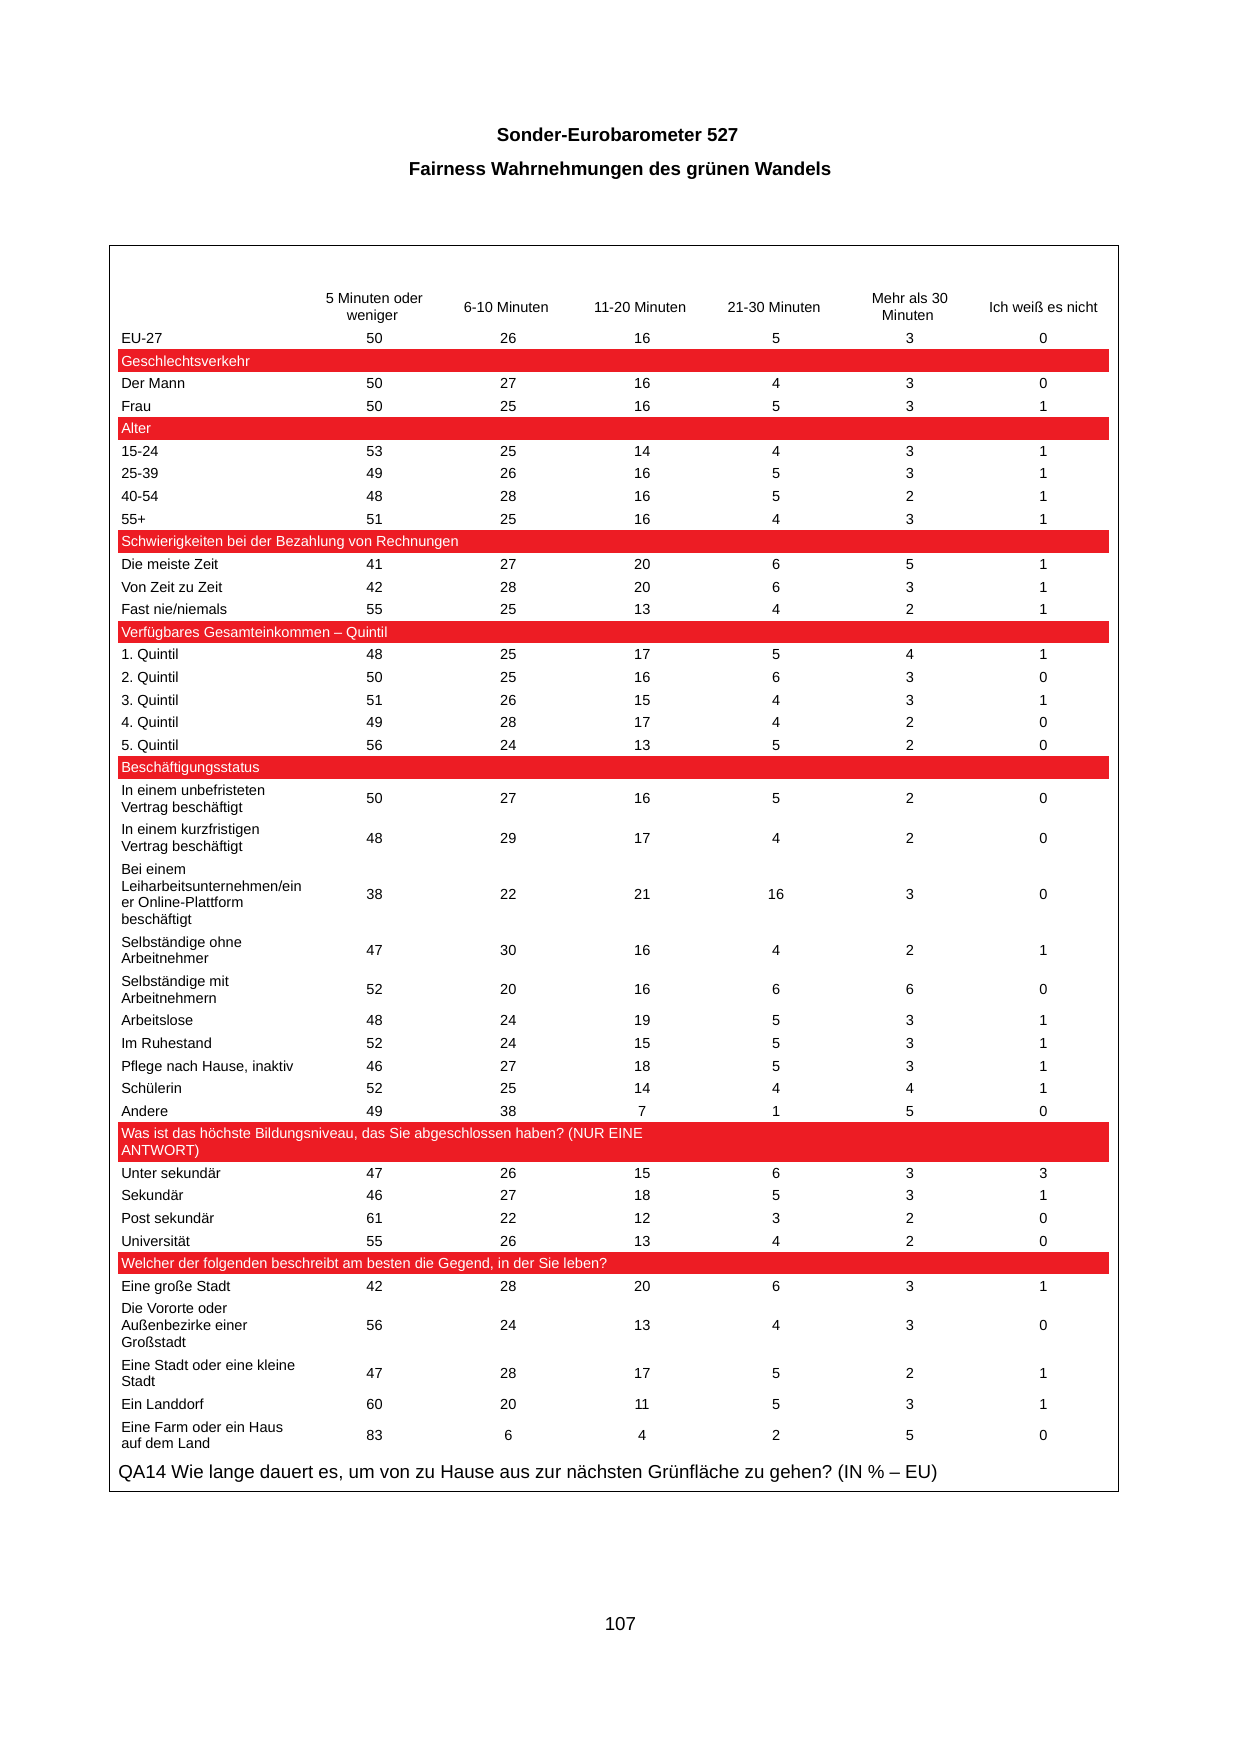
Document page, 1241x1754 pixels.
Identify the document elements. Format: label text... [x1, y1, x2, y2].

table_cell 0 [977, 666, 1109, 688]
table_cell 3 [843, 440, 977, 462]
table_cell 5 [843, 1100, 977, 1122]
table_cell 3 [709, 1207, 843, 1229]
table_cell 4 [709, 372, 843, 394]
table_cell 2 [843, 485, 977, 507]
table_cell 6 [709, 970, 843, 1009]
table_cell 2 [843, 779, 977, 818]
table_cell [977, 1122, 1109, 1162]
table_cell 5 [709, 1353, 843, 1393]
table_cell 28 [441, 1353, 575, 1393]
table_cell [307, 417, 441, 440]
table_cell Unter sekundär [118, 1162, 307, 1184]
table_cell 40-54 [118, 485, 307, 507]
table_header 11-20 Minuten [575, 287, 709, 327]
table_cell 20 [575, 553, 709, 575]
table_cell 5 [709, 1184, 843, 1207]
table_cell 4 [709, 1229, 843, 1252]
table_cell 7 [575, 1100, 709, 1122]
table_cell Bei einem Leiharbeitsunternehmen/einer Online-Plattform beschäftigt [118, 858, 307, 930]
table_cell 16 [575, 485, 709, 507]
table_cell 3 [843, 1275, 977, 1297]
table_cell 24 [441, 1009, 575, 1032]
table_cell 49 [307, 462, 441, 485]
table_cell 51 [307, 688, 441, 711]
table_cell Arbeitslose [118, 1009, 307, 1032]
table_cell [843, 417, 977, 440]
table_cell Die meiste Zeit [118, 553, 307, 575]
table_cell 1 [977, 1054, 1109, 1077]
table_cell 2 [843, 598, 977, 621]
table_cell 0 [977, 327, 1109, 349]
table_cell 12 [575, 1207, 709, 1229]
table_cell [843, 530, 977, 553]
table_cell Post sekundär [118, 1207, 307, 1229]
table_cell [843, 349, 977, 372]
table_cell 60 [307, 1393, 441, 1415]
table_cell 1 [977, 553, 1109, 575]
table_header Ich weiß es nicht [977, 287, 1109, 327]
table_cell 50 [307, 666, 441, 688]
table_cell [709, 349, 843, 372]
table_cell Eine große Stadt [118, 1275, 307, 1297]
table_cell Beschäftigungsstatus [118, 756, 709, 779]
table_cell 0 [977, 1229, 1109, 1252]
table_cell Universität [118, 1229, 307, 1252]
table_cell [307, 349, 441, 372]
table_cell Frau [118, 395, 307, 417]
table_cell 5 [709, 462, 843, 485]
table_cell [441, 349, 575, 372]
table_cell 4 [709, 818, 843, 857]
table_cell 28 [441, 1275, 575, 1297]
table_cell 27 [441, 779, 575, 818]
table_header Mehr als 30 Minuten [843, 287, 977, 327]
table_cell 46 [307, 1184, 441, 1207]
table_header 21-30 Minuten [709, 287, 843, 327]
table_header 5 Minuten oder weniger [307, 287, 441, 327]
table_cell In einem unbefristeten Vertrag beschäftigt [118, 779, 307, 818]
table_cell Sekundär [118, 1184, 307, 1207]
table_cell 1 [709, 1100, 843, 1122]
table_cell 2 [843, 1229, 977, 1252]
table_cell 25 [441, 598, 575, 621]
table_cell 22 [441, 1207, 575, 1229]
table_cell 1 [977, 930, 1109, 970]
table_cell 4 [709, 1297, 843, 1353]
table_cell 15 [575, 688, 709, 711]
table_cell Im Ruhestand [118, 1032, 307, 1054]
table_cell 13 [575, 734, 709, 756]
table_cell Geschlechtsverkehr [118, 349, 307, 372]
table_cell 5 [709, 1393, 843, 1415]
table_cell 38 [441, 1100, 575, 1122]
table_cell 55 [307, 1229, 441, 1252]
table_cell 0 [977, 858, 1109, 930]
table_cell [977, 349, 1109, 372]
table_cell 3 [843, 666, 977, 688]
table_cell 18 [575, 1054, 709, 1077]
table_cell 4. Quintil [118, 711, 307, 733]
table_cell [843, 621, 977, 643]
table_cell 48 [307, 485, 441, 507]
table_header 6-10 Minuten [441, 287, 575, 327]
table_cell 5 [709, 327, 843, 349]
table_cell 15 [575, 1032, 709, 1054]
table_cell Von Zeit zu Zeit [118, 575, 307, 598]
table_cell 4 [709, 440, 843, 462]
table_cell 46 [307, 1054, 441, 1077]
table_cell 0 [977, 734, 1109, 756]
table_cell 17 [575, 818, 709, 857]
table_cell 26 [441, 1229, 575, 1252]
table_cell [843, 1252, 977, 1274]
table_cell 5 [709, 1009, 843, 1032]
table_cell [977, 1252, 1109, 1274]
table_cell [709, 530, 843, 553]
table_cell 2 [843, 734, 977, 756]
table_cell 26 [441, 688, 575, 711]
table_cell 61 [307, 1207, 441, 1229]
table_cell 1 [977, 395, 1109, 417]
table_cell 55+ [118, 508, 307, 530]
table_cell 25 [441, 643, 575, 666]
table_cell 50 [307, 327, 441, 349]
table_cell 0 [977, 1415, 1109, 1455]
table_cell 42 [307, 575, 441, 598]
table_cell 3 [843, 327, 977, 349]
table_cell 2 [843, 930, 977, 970]
table_cell 1 [977, 598, 1109, 621]
table_cell 38 [307, 858, 441, 930]
table_cell 1. Quintil [118, 643, 307, 666]
table_cell 1 [977, 508, 1109, 530]
table_cell 16 [575, 930, 709, 970]
table_cell Andere [118, 1100, 307, 1122]
table_cell 4 [709, 508, 843, 530]
table_cell 16 [575, 508, 709, 530]
table_cell 50 [307, 395, 441, 417]
table_cell Selbständige ohne Arbeitnehmer [118, 930, 307, 970]
table_cell EU-27 [118, 327, 307, 349]
table_cell 4 [843, 1077, 977, 1099]
table_cell 3 [843, 1162, 977, 1184]
table_cell 3 [843, 372, 977, 394]
table_cell 24 [441, 734, 575, 756]
table_cell 2. Quintil [118, 666, 307, 688]
table_cell 4 [709, 688, 843, 711]
table_cell 1 [977, 1184, 1109, 1207]
table_cell 13 [575, 598, 709, 621]
table_cell Schülerin [118, 1077, 307, 1099]
table_cell 4 [709, 598, 843, 621]
table_cell 24 [441, 1032, 575, 1054]
table_cell 28 [441, 711, 575, 733]
table_cell [977, 756, 1109, 779]
table_cell 16 [575, 395, 709, 417]
table_cell 27 [441, 1184, 575, 1207]
table_cell 3. Quintil [118, 688, 307, 711]
table_cell 49 [307, 1100, 441, 1122]
table_cell 4 [709, 1077, 843, 1099]
table_cell Der Mann [118, 372, 307, 394]
table_cell Selbständige mit Arbeitnehmern [118, 970, 307, 1009]
table_cell [441, 417, 575, 440]
table_cell 16 [575, 462, 709, 485]
table_cell 1 [977, 462, 1109, 485]
table_cell 1 [977, 1353, 1109, 1393]
table_cell 2 [843, 711, 977, 733]
table_cell 6 [709, 553, 843, 575]
table_cell 48 [307, 643, 441, 666]
table_cell 1 [977, 688, 1109, 711]
table_cell 20 [441, 970, 575, 1009]
table_cell 1 [977, 440, 1109, 462]
table_cell 55 [307, 598, 441, 621]
table_cell 41 [307, 553, 441, 575]
table_cell 0 [977, 711, 1109, 733]
table_cell 1 [977, 1275, 1109, 1297]
table_cell 56 [307, 1297, 441, 1353]
table_cell 1 [977, 485, 1109, 507]
table_cell Alter [118, 417, 307, 440]
table_cell 52 [307, 970, 441, 1009]
table_cell 20 [575, 575, 709, 598]
table_cell [709, 1122, 843, 1162]
table_cell 28 [441, 575, 575, 598]
table_cell Welcher der folgenden beschreibt am besten die Gegend, in der Sie leben? [118, 1252, 709, 1274]
table_cell 50 [307, 372, 441, 394]
table_cell 2 [843, 818, 977, 857]
text QA14 Wie lange dauert es, um von zu Hause aus zur nächsten Grünfläche zu gehen? (IN % – EU) [118, 1461, 1109, 1482]
table_cell 16 [709, 858, 843, 930]
table_cell [575, 417, 709, 440]
table_cell 5 [709, 643, 843, 666]
table_cell 29 [441, 818, 575, 857]
table_cell 25 [441, 1077, 575, 1099]
table_cell 1 [977, 1077, 1109, 1099]
table_cell 3 [843, 395, 977, 417]
table_cell 17 [575, 643, 709, 666]
table_cell 3 [843, 1054, 977, 1077]
table_cell 25 [441, 666, 575, 688]
table_cell 17 [575, 1353, 709, 1393]
table_cell 24 [441, 1297, 575, 1353]
table_cell Verfügbares Gesamteinkommen – Quintil [118, 621, 709, 643]
table_cell Eine Stadt oder eine kleine Stadt [118, 1353, 307, 1393]
table_cell 0 [977, 779, 1109, 818]
table_cell 11 [575, 1393, 709, 1415]
table_cell 1 [977, 643, 1109, 666]
table_cell 30 [441, 930, 575, 970]
table_cell 1 [977, 1032, 1109, 1054]
table_cell [709, 417, 843, 440]
table_cell 56 [307, 734, 441, 756]
table_cell 25-39 [118, 462, 307, 485]
table_cell 0 [977, 1297, 1109, 1353]
table_cell 25 [441, 440, 575, 462]
table_cell 28 [441, 485, 575, 507]
table_cell 27 [441, 372, 575, 394]
table_cell 52 [307, 1077, 441, 1099]
table_cell 13 [575, 1297, 709, 1353]
table_cell 17 [575, 711, 709, 733]
table_cell 5 [843, 553, 977, 575]
table_cell 4 [843, 643, 977, 666]
table_cell Fast nie/niemals [118, 598, 307, 621]
table_cell 2 [843, 1353, 977, 1393]
table_cell 6 [441, 1415, 575, 1455]
table_cell 6 [709, 666, 843, 688]
table_cell [709, 1252, 843, 1274]
table_cell 6 [709, 1275, 843, 1297]
table_cell 13 [575, 1229, 709, 1252]
table_cell [977, 417, 1109, 440]
table_cell 83 [307, 1415, 441, 1455]
table_cell 16 [575, 779, 709, 818]
table_cell 5 [709, 779, 843, 818]
table_cell [575, 349, 709, 372]
table_cell 0 [977, 970, 1109, 1009]
table_cell 47 [307, 930, 441, 970]
table_cell 48 [307, 818, 441, 857]
table_cell 50 [307, 779, 441, 818]
table_cell 47 [307, 1162, 441, 1184]
table_cell 5 [709, 1054, 843, 1077]
table_cell 2 [709, 1415, 843, 1455]
table_cell 26 [441, 462, 575, 485]
table_cell 22 [441, 858, 575, 930]
table_cell 3 [843, 575, 977, 598]
table_cell 3 [843, 688, 977, 711]
table_cell 3 [843, 508, 977, 530]
table_cell 0 [977, 372, 1109, 394]
table_cell 3 [843, 462, 977, 485]
table_cell 27 [441, 1054, 575, 1077]
table_cell 25 [441, 508, 575, 530]
table_cell 3 [843, 858, 977, 930]
table_cell 0 [977, 1100, 1109, 1122]
table_cell 0 [977, 818, 1109, 857]
table_cell 1 [977, 1009, 1109, 1032]
table_cell Ein Landdorf [118, 1393, 307, 1415]
table_cell 3 [843, 1297, 977, 1353]
table_cell 16 [575, 666, 709, 688]
table_cell 4 [575, 1415, 709, 1455]
table_cell 1 [977, 1393, 1109, 1415]
table_cell 26 [441, 327, 575, 349]
table_cell 5 [709, 485, 843, 507]
table_cell 26 [441, 1162, 575, 1184]
table_cell 3 [843, 1009, 977, 1032]
table_cell [709, 756, 843, 779]
table_cell 20 [441, 1393, 575, 1415]
table_cell Eine Farm oder ein Haus auf dem Land [118, 1415, 307, 1455]
table_cell 5 [709, 734, 843, 756]
table_cell In einem kurzfristigen Vertrag beschäftigt [118, 818, 307, 857]
table_cell 51 [307, 508, 441, 530]
table_cell 2 [843, 1207, 977, 1229]
table_cell 5 [843, 1415, 977, 1455]
table_cell Pflege nach Hause, inaktiv [118, 1054, 307, 1077]
table_cell 14 [575, 1077, 709, 1099]
table_cell 49 [307, 711, 441, 733]
table_cell 48 [307, 1009, 441, 1032]
table_cell 21 [575, 858, 709, 930]
table_cell 15 [575, 1162, 709, 1184]
table_cell 53 [307, 440, 441, 462]
table_cell 4 [709, 711, 843, 733]
table_cell 18 [575, 1184, 709, 1207]
table_cell [843, 756, 977, 779]
table_cell 15-24 [118, 440, 307, 462]
table_cell 16 [575, 970, 709, 1009]
table_cell 3 [843, 1032, 977, 1054]
table_cell 16 [575, 327, 709, 349]
table_cell Die Vororte oder Außenbezirke einer Großstadt [118, 1297, 307, 1353]
table_cell [843, 1122, 977, 1162]
table_cell 3 [843, 1393, 977, 1415]
table_cell 6 [709, 1162, 843, 1184]
table_cell 5 [709, 1032, 843, 1054]
table_cell 0 [977, 1207, 1109, 1229]
table_cell 25 [441, 395, 575, 417]
table_cell [977, 530, 1109, 553]
table_cell 47 [307, 1353, 441, 1393]
table_cell 5 [709, 395, 843, 417]
table_cell 6 [843, 970, 977, 1009]
table_cell [709, 621, 843, 643]
table_cell Schwierigkeiten bei der Bezahlung von Rechnungen [118, 530, 709, 553]
table_cell Was ist das höchste Bildungsniveau, das Sie abgeschlossen haben? (NUR EINE ANTWORT) [118, 1122, 709, 1162]
table_cell 52 [307, 1032, 441, 1054]
table_cell 3 [977, 1162, 1109, 1184]
table_cell 4 [709, 930, 843, 970]
table_cell 27 [441, 553, 575, 575]
table_cell 1 [977, 575, 1109, 598]
table_cell 14 [575, 440, 709, 462]
table_cell 6 [709, 575, 843, 598]
table_cell 19 [575, 1009, 709, 1032]
table_cell 16 [575, 372, 709, 394]
table_cell 42 [307, 1275, 441, 1297]
table_cell 5. Quintil [118, 734, 307, 756]
table_cell [977, 621, 1109, 643]
table_header [118, 287, 307, 327]
table_cell 20 [575, 1275, 709, 1297]
table_cell 3 [843, 1184, 977, 1207]
